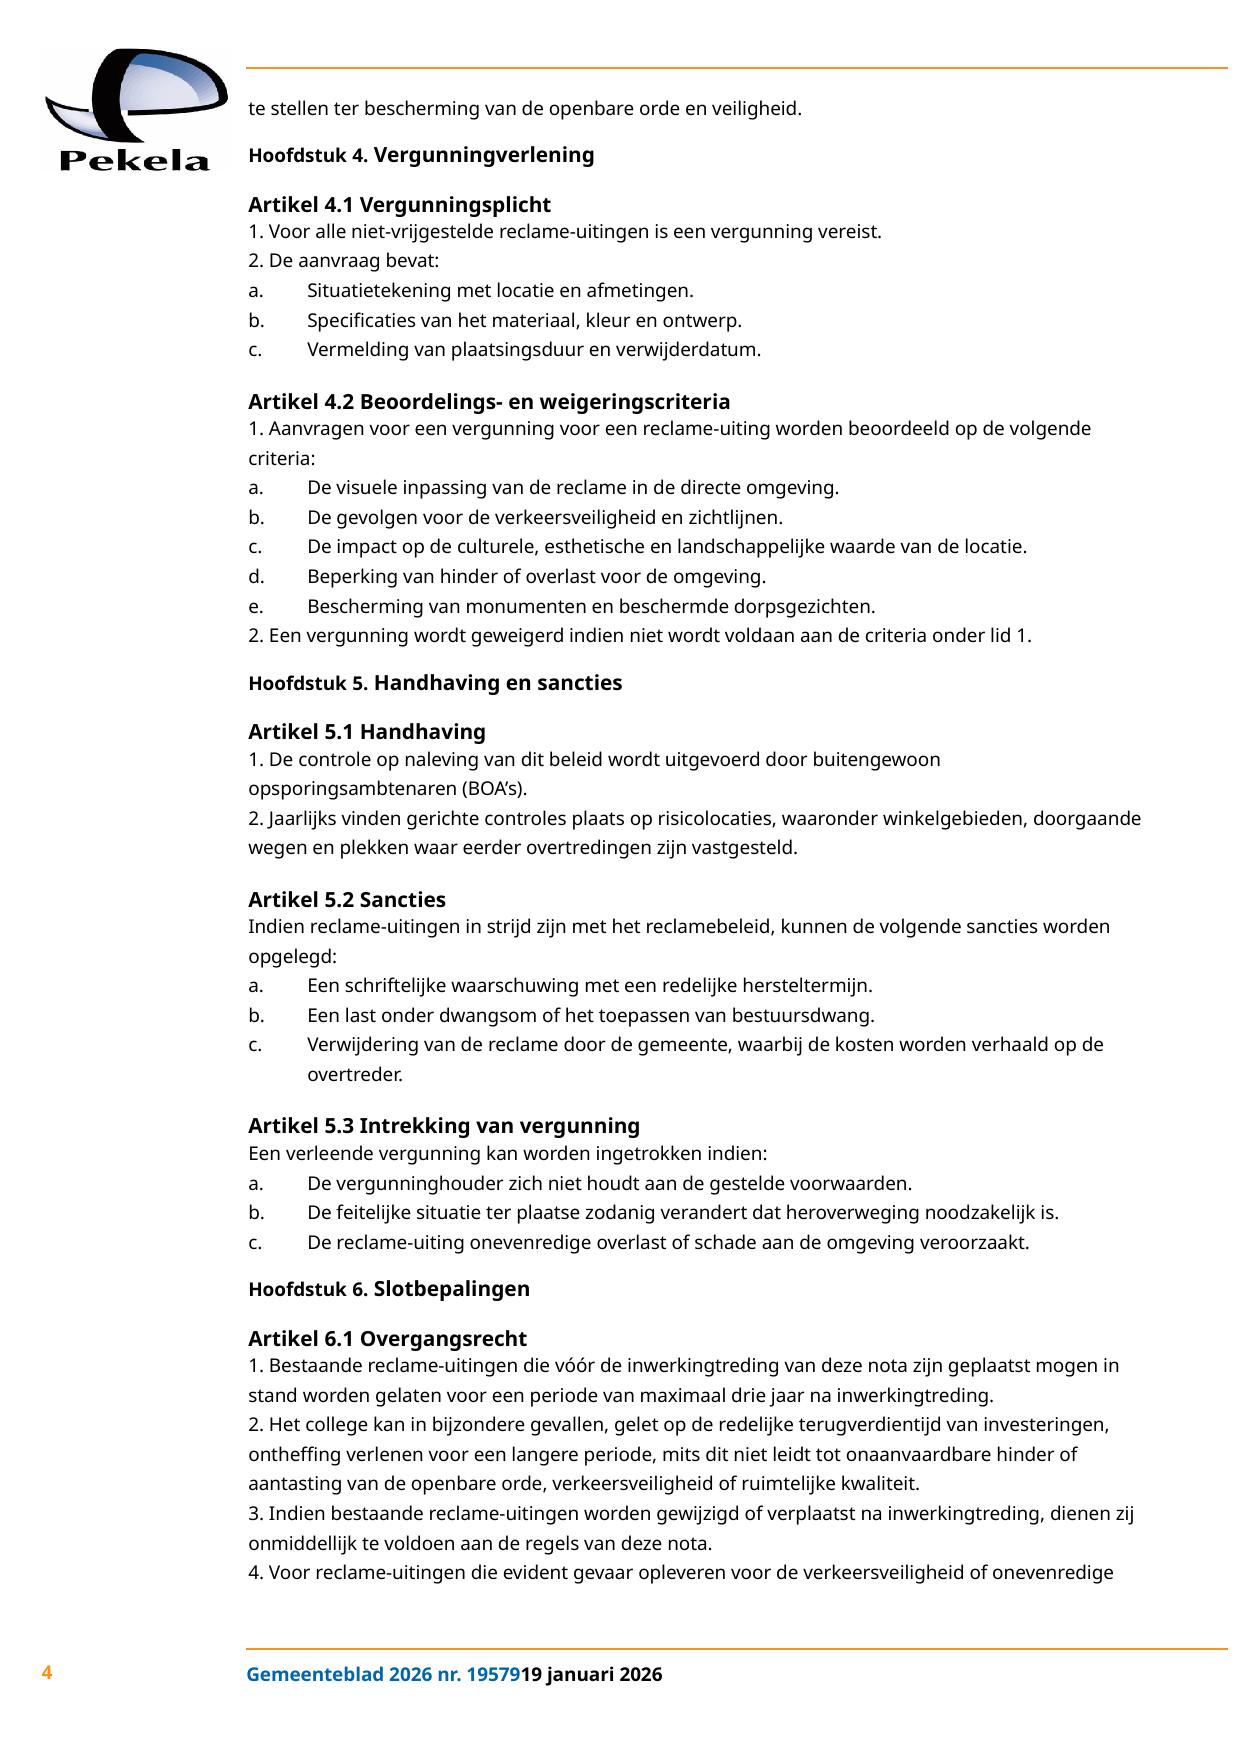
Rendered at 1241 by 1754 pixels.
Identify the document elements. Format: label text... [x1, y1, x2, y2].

list De feitelijke situatie ter plaatse zodanig verandert dat heroverweging noodzakelijk is. [248, 1199, 1152, 1225]
list Specificaties van het materiaal, kleur en ontwerp. [248, 307, 1152, 333]
text Een verleende vergunning kan worden ingetrokken indien: [248, 1140, 1152, 1166]
text Hoofdstuk 4. Vergunningverlening [248, 140, 1152, 169]
text Artikel 5.1 Handhaving [248, 717, 1152, 746]
list De impact op de culturele, esthetische en landschappelijke waarde van de locatie. [248, 534, 1152, 559]
text 3. Indien bestaande reclame-uitingen worden gewijzigd of verplaatst na inwerkingtreding, dienen zij onmiddellijk te voldoen aan de regels van deze nota. [248, 1500, 1152, 1555]
text 1. Aanvragen voor een vergunning voor een reclame-uiting worden beoordeeld op de volgende criteria: [248, 415, 1152, 471]
text 4. Voor reclame-uitingen die evident gevaar opleveren voor de verkeersveiligheid of onevenredige [248, 1559, 1152, 1585]
text Hoofdstuk 6. Slotbepalingen [248, 1274, 1152, 1303]
text 2. De aanvraag bevat: [248, 248, 1152, 273]
text 1. Bestaande reclame-uitingen die vóór de inwerkingtreding van deze nota zijn geplaatst mogen in stand worden gelaten voor een periode van maximaal drie jaar na inwerkingtreding. [248, 1352, 1152, 1407]
list Een schriftelijke waarschuwing met een redelijke hersteltermijn. [248, 972, 1152, 998]
list Situatietekening met locatie en afmetingen. [248, 277, 1152, 303]
text 1. De controle op naleving van dit beleid wordt uitgevoerd door buitengewoon opsporingsambtenaren (BOA’s). [248, 746, 1152, 801]
text te stellen ter bescherming van de openbare orde en veiligheid. [248, 95, 1152, 121]
text Artikel 4.1 Vergunningsplicht [248, 190, 1152, 218]
text Artikel 5.2 Sancties [248, 885, 1152, 913]
text 2. Het college kan in bijzondere gevallen, gelet op de redelijke terugverdientijd van investeringen, ontheffing verlenen voor een langere periode, mits dit niet leidt tot onaanvaardbare hinder of aantasting van de openbare orde, verkeersveiligheid of ruimtelijke kwaliteit. [248, 1411, 1152, 1496]
list De visuele inpassing van de reclame in de directe omgeving. [248, 474, 1152, 500]
text 2. Een vergunning wordt geweigerd indien niet wordt voldaan aan de criteria onder lid 1. [248, 622, 1152, 648]
list Vermelding van plaatsingsduur en verwijderdatum. [248, 336, 1152, 362]
list Bescherming van monumenten en beschermde dorpsgezichten. [248, 593, 1152, 618]
list Een last onder dwangsom of het toepassen van bestuursdwang. [248, 1002, 1152, 1028]
text 1. Voor alle niet-vrijgestelde reclame-uitingen is een vergunning vereist. [248, 218, 1152, 244]
text Artikel 4.2 Beoordelings- en weigeringscriteria [248, 387, 1152, 415]
list De vergunninghouder zich niet houdt aan de gestelde voorwaarden. [248, 1170, 1152, 1195]
list De reclame-uiting onevenredige overlast of schade aan de omgeving veroorzaakt. [248, 1229, 1152, 1254]
text Artikel 5.3 Intrekking van vergunning [248, 1112, 1152, 1140]
picture [41, 47, 231, 172]
list Beperking van hinder of overlast voor de omgeving. [248, 563, 1152, 589]
list Verwijdering van de reclame door de gemeente, waarbij de kosten worden verhaald op de overtreder. [248, 1032, 1152, 1087]
text 2. Jaarlijks vinden gerichte controles plaats op risicolocaties, waaronder winkelgebieden, doorgaande wegen en plekken waar eerder overtredingen zijn vastgesteld. [248, 805, 1152, 860]
text Indien reclame-uitingen in strijd zijn met het reclamebeleid, kunnen de volgende sancties worden opgelegd: [248, 913, 1152, 969]
list De gevolgen voor de verkeersveiligheid en zichtlijnen. [248, 504, 1152, 530]
text Artikel 6.1 Overgangsrecht [248, 1324, 1152, 1352]
text Hoofdstuk 5. Handhaving en sancties [248, 668, 1152, 696]
